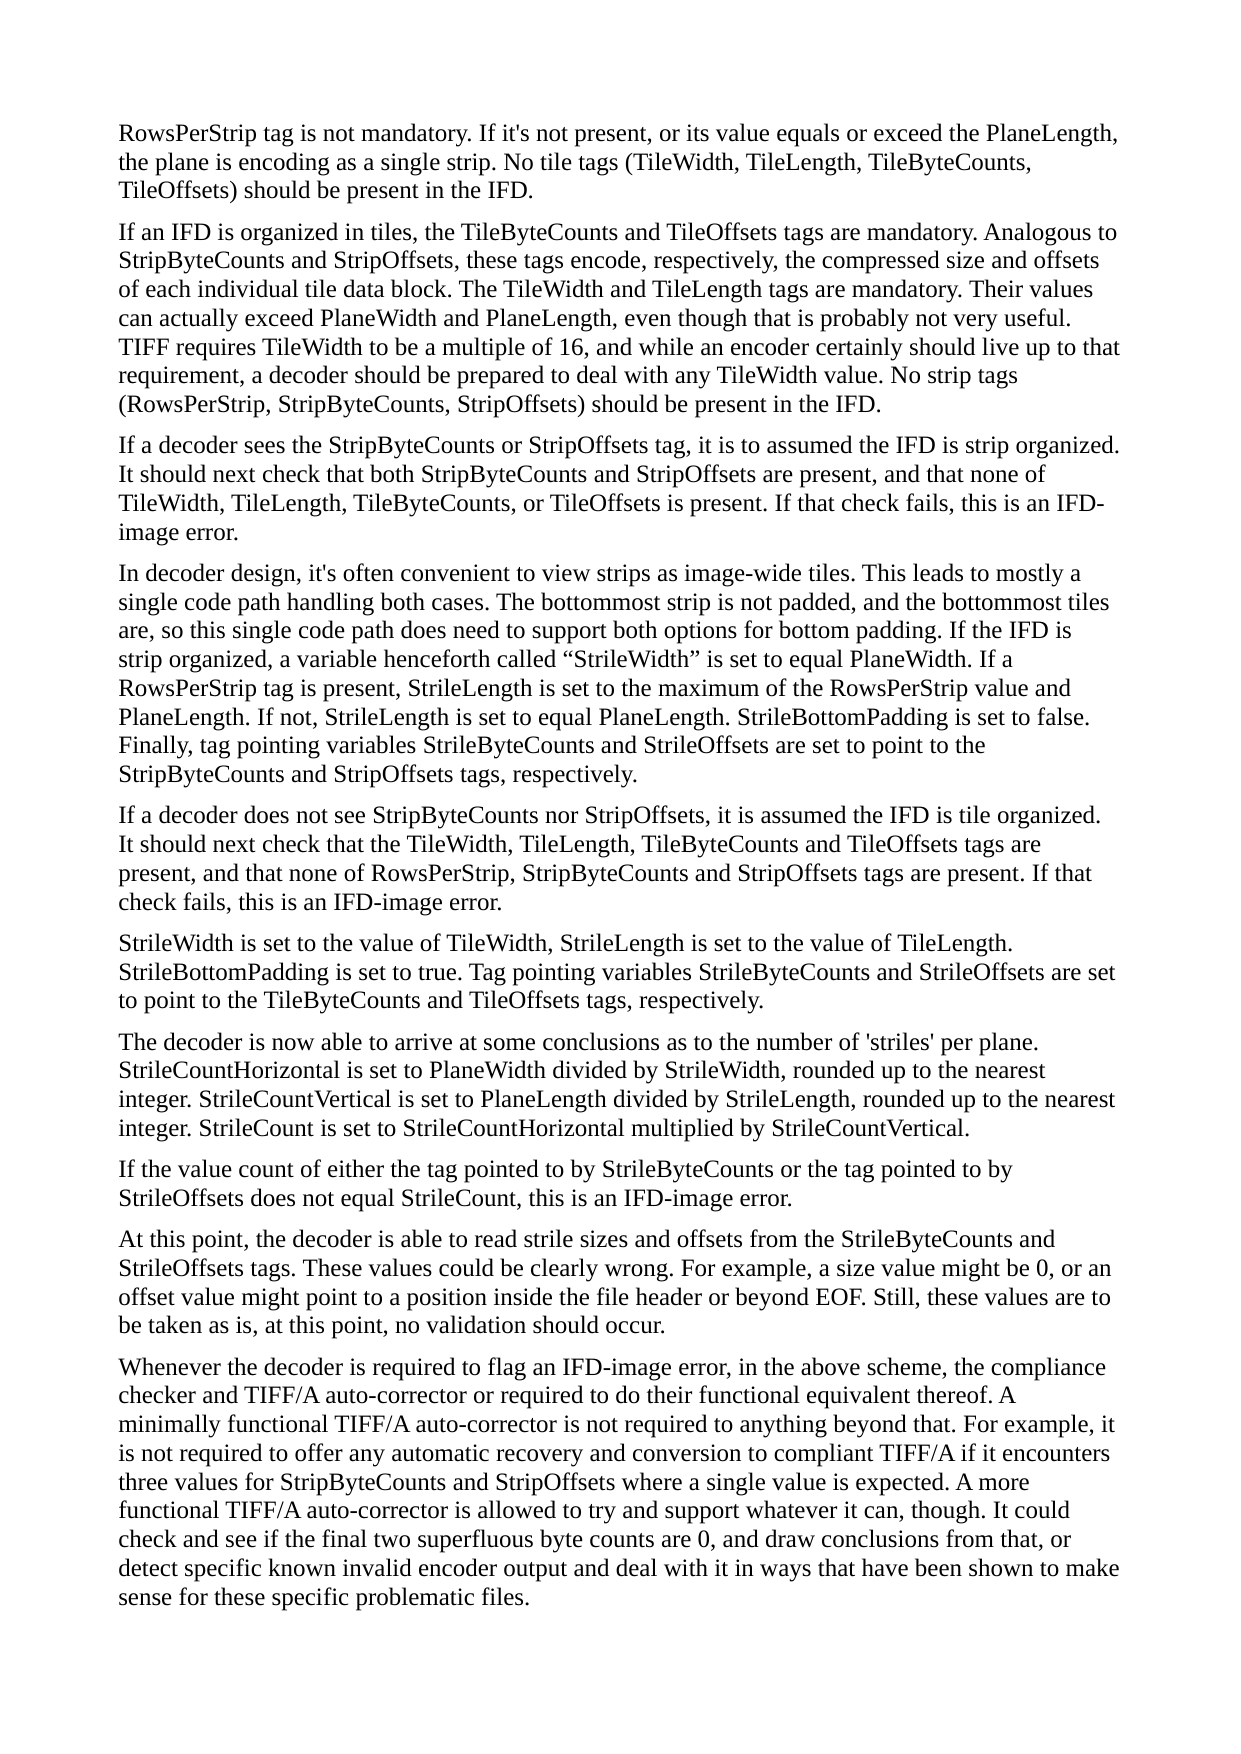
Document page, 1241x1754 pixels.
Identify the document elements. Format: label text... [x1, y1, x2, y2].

text RowsPerStrip tag is not mandatory. If it's not present, or its value equals or exceed the PlaneLength, the plane is encoding as a single strip. No tile tags (TileWidth, TileLength, TileByteCounts, TileOffsets) should be present in the IFD. [118, 118, 1122, 204]
text The decoder is now able to arrive at some conclusions as to the number of 'striles' per plane. StrileCountHorizontal is set to PlaneWidth divided by StrileWidth, rounded up to the nearest integer. StrileCountVertical is set to PlaneLength divided by StrileLength, rounded up to the nearest integer. StrileCount is set to StrileCountHorizontal multiplied by StrileCountVertical. [118, 1027, 1122, 1142]
text If an IFD is organized in tiles, the TileByteCounts and TileOffsets tags are mandatory. Analogous to StripByteCounts and StripOffsets, these tags encode, respectively, the compressed size and offsets of each individual tile data block. The TileWidth and TileLength tags are mandatory. Their values can actually exceed PlaneWidth and PlaneLength, even though that is probably not very useful. TIFF requires TileWidth to be a multiple of 16, and while an encoder certainly should live up to that requirement, a decoder should be prepared to deal with any TileWidth value. No strip tags (RowsPerStrip, StripByteCounts, StripOffsets) should be present in the IFD. [118, 217, 1122, 418]
text In decoder design, it's often convenient to view strips as image-wide tiles. This leads to mostly a single code path handling both cases. The bottommost strip is not padded, and the bottommost tiles are, so this single code path does need to support both options for bottom padding. If the IFD is strip organized, a variable henceforth called “StrileWidth” is set to equal PlaneWidth. If a RowsPerStrip tag is present, StrileLength is set to the maximum of the RowsPerStrip value and PlaneLength. If not, StrileLength is set to equal PlaneLength. StrileBottomPadding is set to false. Finally, tag pointing variables StrileByteCounts and StrileOffsets are set to point to the StripByteCounts and StripOffsets tags, respectively. [118, 558, 1122, 788]
text Whenever the decoder is required to flag an IFD-image error, in the above scheme, the compliance checker and TIFF/A auto-corrector or required to do their functional equivalent thereof. A minimally functional TIFF/A auto-corrector is not required to anything beyond that. For example, it is not required to offer any automatic recovery and conversion to compliant TIFF/A if it encounters three values for StripByteCounts and StripOffsets where a single value is expected. A more functional TIFF/A auto-corrector is allowed to try and support whatever it can, though. It could check and see if the final two superfluous byte counts are 0, and draw conclusions from that, or detect specific known invalid encoder output and deal with it in ways that have been shown to make sense for these specific problematic files. [118, 1352, 1122, 1611]
text At this point, the decoder is able to read strile sizes and offsets from the StrileByteCounts and StrileOffsets tags. These values could be clearly wrong. For example, a size value might be 0, or an offset value might point to a position inside the file header or beyond EOF. Still, these values are to be taken as is, at this point, no validation should occur. [118, 1224, 1122, 1339]
text If a decoder does not see StripByteCounts nor StripOffsets, it is assumed the IFD is tile organized. It should next check that the TileWidth, TileLength, TileByteCounts and TileOffsets tags are present, and that none of RowsPerStrip, StripByteCounts and StripOffsets tags are present. If that check fails, this is an IFD-image error. [118, 801, 1122, 916]
text If the value count of either the tag pointed to by StrileByteCounts or the tag pointed to by StrileOffsets does not equal StrileCount, this is an IFD-image error. [118, 1154, 1122, 1212]
text StrileWidth is set to the value of TileWidth, StrileLength is set to the value of TileLength. StrileBottomPadding is set to true. Tag pointing variables StrileByteCounts and StrileOffsets are set to point to the TileByteCounts and TileOffsets tags, respectively. [118, 928, 1122, 1014]
text If a decoder sees the StripByteCounts or StripOffsets tag, it is to assumed the IFD is strip organized. It should next check that both StripByteCounts and StripOffsets are present, and that none of TileWidth, TileLength, TileByteCounts, or TileOffsets is present. If that check fails, this is an IFD-image error. [118, 431, 1122, 546]
